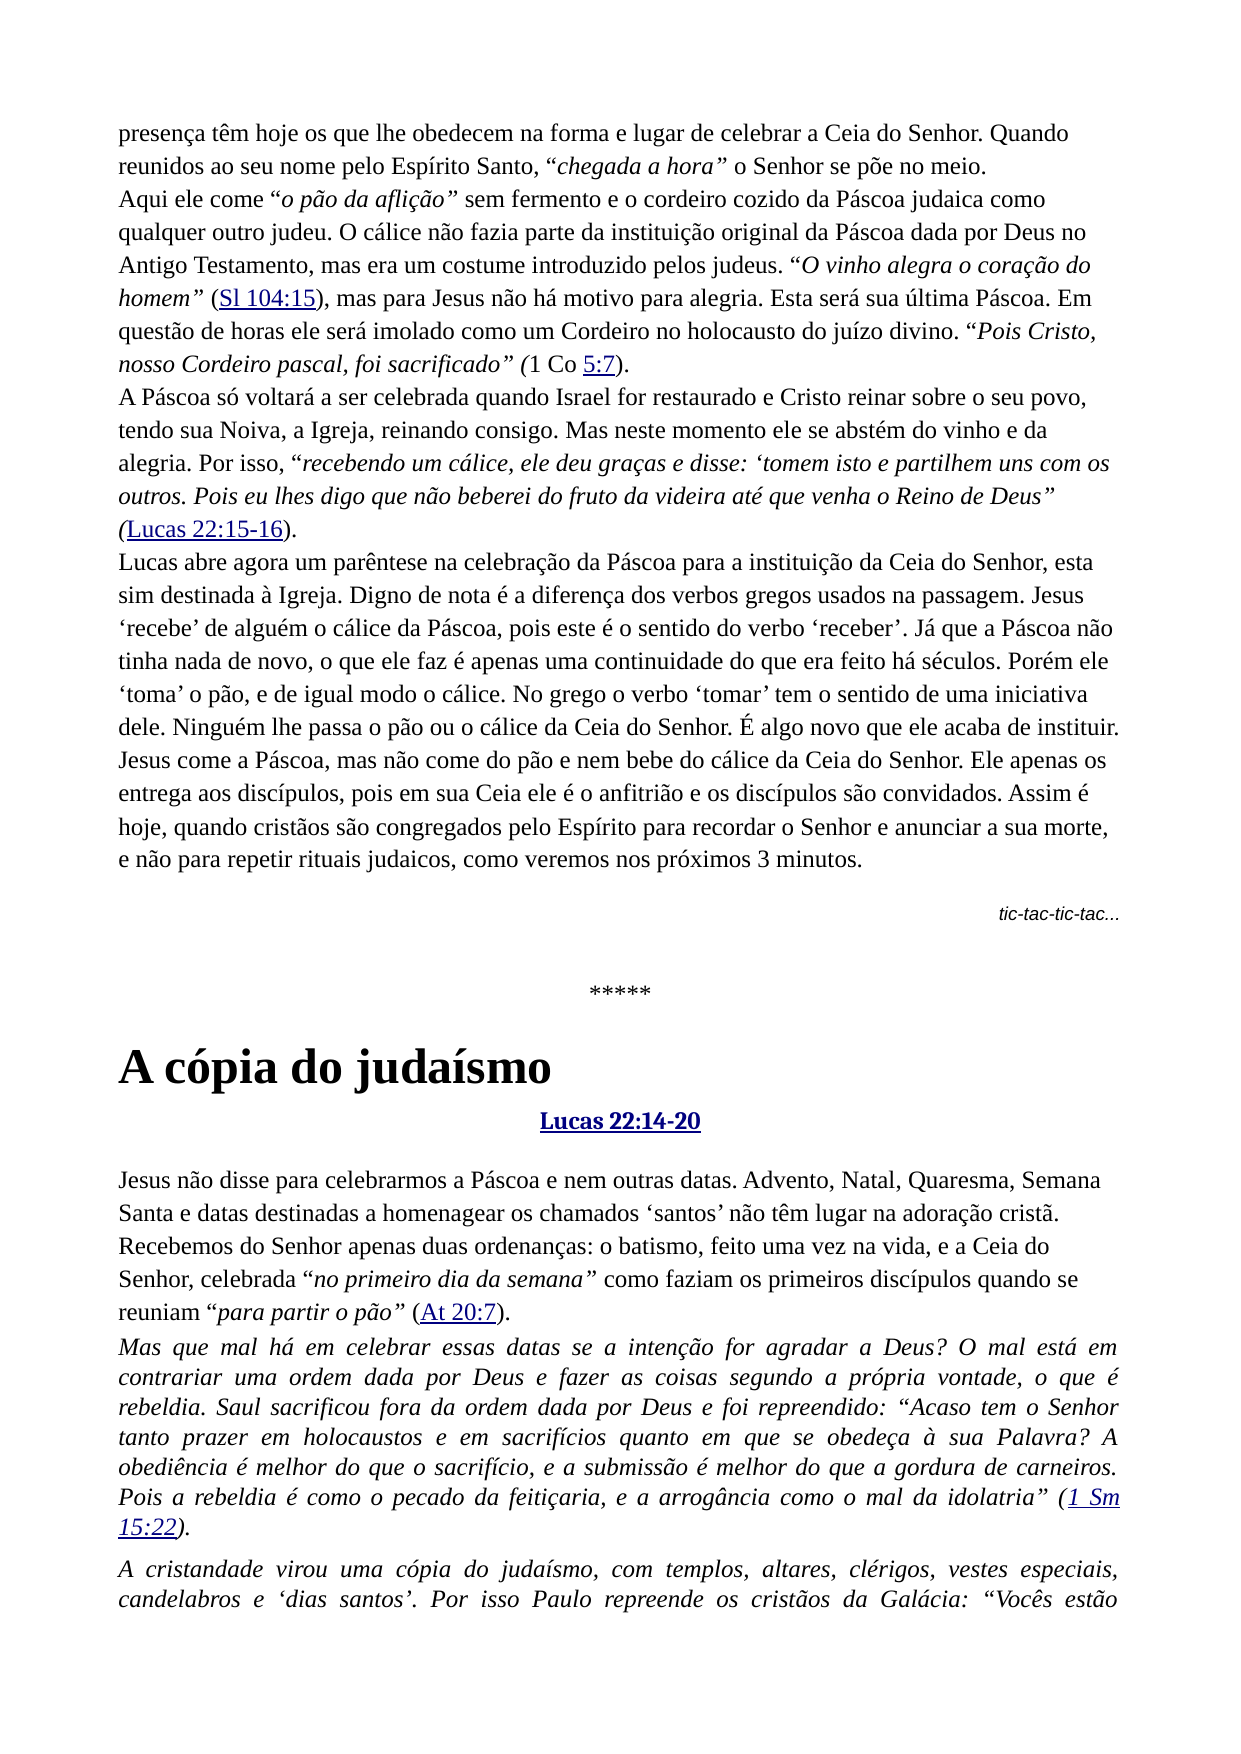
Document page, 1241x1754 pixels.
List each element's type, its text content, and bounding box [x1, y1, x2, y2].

text Aqui ele come “o pão da aflição” sem fermento e o cordeiro cozido da Páscoa judaica como qualquer outro judeu. O cálice não fazia parte da instituição original da Páscoa dada por Deus no Antigo Testamento, mas era um costume introduzido pelos judeus. “O vinho alegra o coração do homem” (Sl 104:15), mas para Jesus não há motivo para alegria. Esta será sua última Páscoa. Em questão de horas ele será imolado como um Cordeiro no holocausto do juízo divino. “Pois Cristo, nosso Cordeiro pascal, foi sacrificado” (1 Co 5:7). [118, 184, 1122, 378]
text tic-tac-tic-tac... [118, 903, 1122, 924]
text Lucas abre agora um parêntese na celebração da Páscoa para a instituição da Ceia do Senhor, esta sim destinada à Igreja. Digno de nota é a diferença dos verbos gregos usados na passagem. Jesus ‘recebe’ de alguém o cálice da Páscoa, pois este é o sentido do verbo ‘receber’. Já que a Páscoa não tinha nada de novo, o que ele faz é apenas uma continuidade do que era feito há séculos. Porém ele ‘toma’ o pão, e de igual modo o cálice. No grego o verbo ‘tomar’ tem o sentido de uma iniciativa dele. Ninguém lhe passa o pão ou o cálice da Ceia do Senhor. É algo novo que ele acaba de instituir. [118, 547, 1122, 741]
text Jesus não disse para celebrarmos a Páscoa e nem outras datas. Advento, Natal, Quaresma, Semana Santa e datas destinadas a homenagear os chamados ‘santos’ não têm lugar na adoração cristã. Recebemos do Senhor apenas duas ordenanças: o batismo, feito uma vez na vida, e a Ceia do Senhor, celebrada “no primeiro dia da semana” como faziam os primeiros discípulos quando se reuniam “para partir o pão” (At 20:7). [118, 1165, 1122, 1326]
text A Páscoa só voltará a ser celebrada quando Israel for restaurado e Cristo reinar sobre o seu povo, tendo sua Noiva, a Igreja, reinando consigo. Mas neste momento ele se abstém do vinho e da alegria. Por isso, “recebendo um cálice, ele deu graças e disse: ‘tomem isto e partilhem uns com os outros. Pois eu lhes digo que não beberei do fruto da videira até que venha o Reino de Deus” (Lucas 22:15-16). [118, 382, 1122, 543]
subtitle A cópia do judaísmo [118, 1037, 1122, 1094]
text presença têm hoje os que lhe obedecem na forma e lugar de celebrar a Ceia do Senhor. Quando reunidos ao seu nome pelo Espírito Santo, “chegada a hora” o Senhor se põe no meio. [118, 118, 1122, 180]
text Mas que mal há em celebrar essas datas se a intenção for agradar a Deus? O mal está em contrariar uma ordem dada por Deus e fazer as coisas segundo a própria vontade, o que é rebeldia. Saul sacrificou fora da ordem dada por Deus e foi repreendido: “Acaso tem o Senhor tanto prazer em holocaustos e em sacrifícios quanto em que se obedeça à sua Palavra? A obediência é melhor do que o sacrifício, e a submissão é melhor do que a gordura de carneiros. Pois a rebeldia é como o pecado da feitiçaria, e a arrogância como o mal da idolatria” (1 Sm 15:22). [118, 1330, 1122, 1541]
text Lucas 22:14-20 [118, 1107, 1122, 1135]
text Jesus come a Páscoa, mas não come do pão e nem bebe do cálice da Ceia do Senhor. Ele apenas os entrega aos discípulos, pois em sua Ceia ele é o anfitrião e os discípulos são convidados. Assim é hoje, quando cristãos são congregados pelo Espírito para recordar o Senhor e anunciar a sua morte, e não para repetir rituais judaicos, como veremos nos próximos 3 minutos. [118, 746, 1122, 873]
text ***** [118, 979, 1122, 1007]
text A cristandade virou uma cópia do judaísmo, com templos, altares, clérigos, vestes especiais, candelabros e ‘dias santos’. Por isso Paulo repreende os cristãos da Galácia: “Vocês estão [118, 1553, 1122, 1613]
